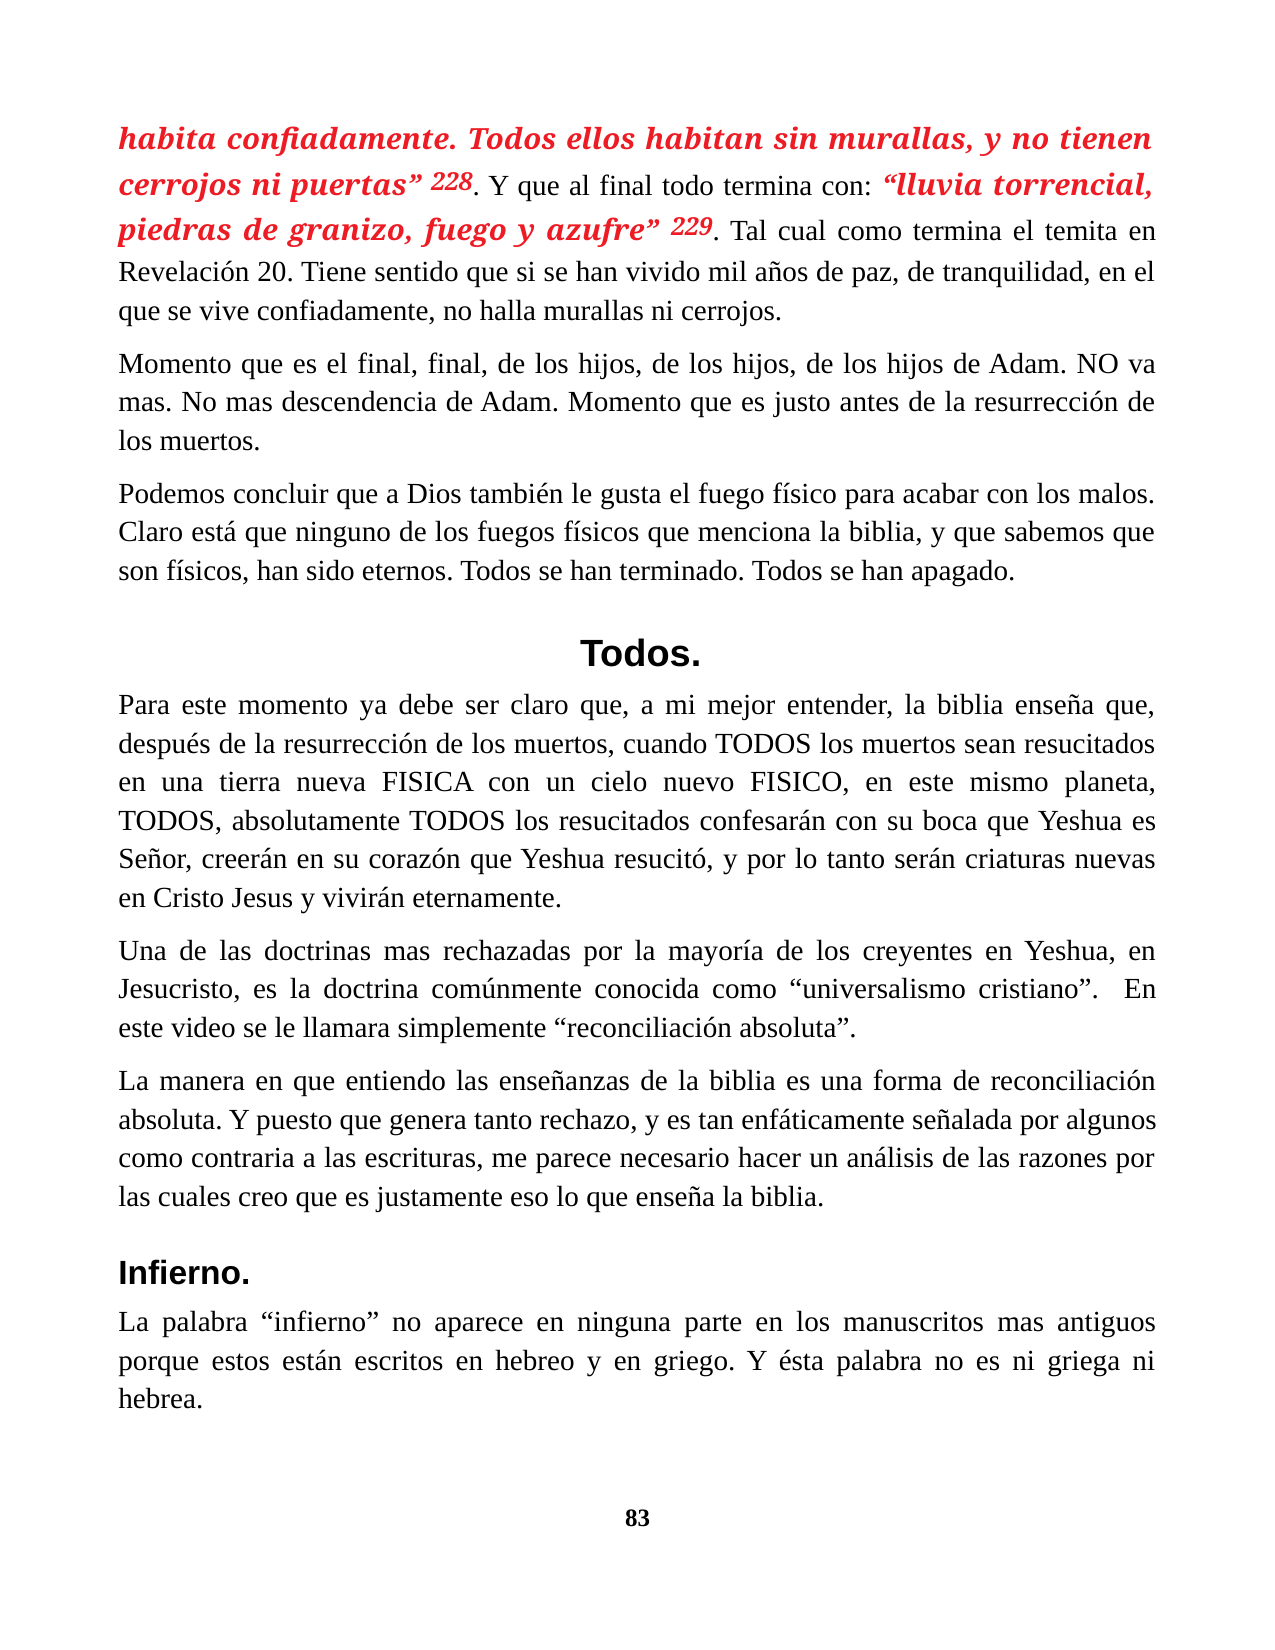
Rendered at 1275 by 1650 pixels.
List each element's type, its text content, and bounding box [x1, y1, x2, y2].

text Una de las doctrinas mas rechazadas por la mayoría de los creyentes en Yeshua, en Jesucristo, es la doctrina comúnmente conocida como “universalismo cristiano”. En este video se le llamara simplemente “reconciliación absoluta”. [118, 933, 1157, 1044]
subtitle Infierno. [118, 1253, 1157, 1292]
text habita confiadamente. Todos ellos habitan sin murallas, y no tienen cerrojos ni puertas” . Y que al final todo termina con: “lluvia torrencial, piedras de granizo, fuego y azufre” . Tal cual como termina el temita en Revelación 20. Tiene sentido que si se han vivido mil años de paz, de tranquilidad, en el que se vive confiadamente, no halla murallas ni cerrojos. [118, 118, 1157, 326]
text La palabra “infierno” no aparece en ninguna parte en los manuscritos mas antiguos porque estos están escritos en hebreo y en griego. Y ésta palabra no es ni griega ni hebrea. [118, 1304, 1157, 1415]
text Momento que es el final, final, de los hijos, de los hijos, de los hijos de Adam. NO va mas. No mas descendencia de Adam. Momento que es justo antes de la resurrección de los muertos. [118, 346, 1157, 456]
text Podemos concluir que a Dios también le gusta el fuego físico para acabar con los malos. Claro está que ninguno de los fuegos físicos que menciona la biblia, y que sabemos que son físicos, han sido eternos. Todos se han terminado. Todos se han apagado. [118, 476, 1157, 587]
subtitle Todos. [124, 631, 1157, 675]
text Para este momento ya debe ser claro que, a mi mejor entender, la biblia enseña que, después de la resurrección de los muertos, cuando TODOS los muertos sean resucitados en una tierra nueva FISICA con un cielo nuevo FISICO, en este mismo planeta, TODOS, absolutamente TODOS los resucitados confesarán con su boca que Yeshua es Señor, creerán en su corazón que Yeshua resucitó, y por lo tanto serán criaturas nuevas en Cristo Jesus y vivirán eternamente. [118, 687, 1157, 913]
text La manera en que entiendo las enseñanzas de la biblia es una forma de reconciliación absoluta. Y puesto que genera tanto rechazo, y es tan enfáticamente señalada por algunos como contraria a las escrituras, me parece necesario hacer un análisis de las razones por las cuales creo que es justamente eso lo que enseña la biblia. [118, 1063, 1157, 1212]
